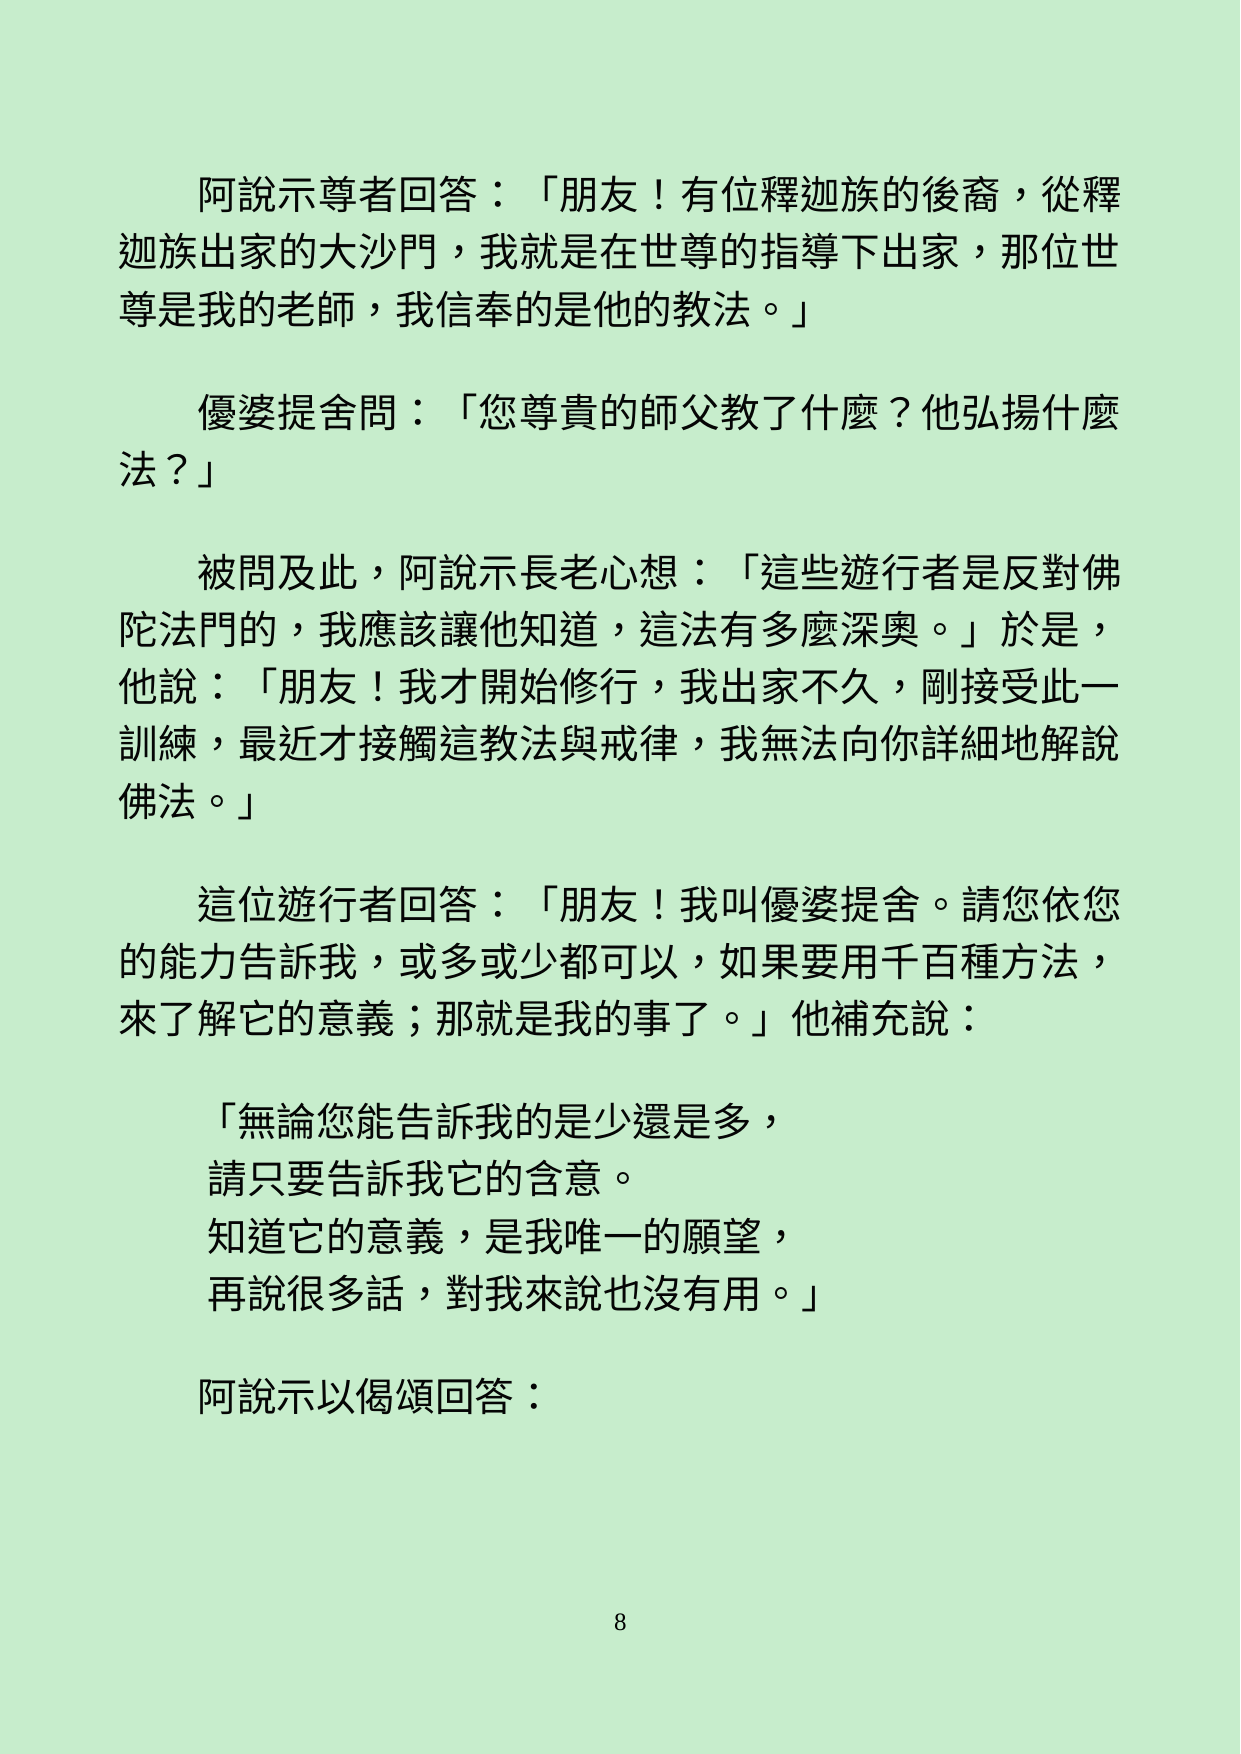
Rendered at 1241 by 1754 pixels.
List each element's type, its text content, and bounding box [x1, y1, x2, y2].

text 被問及此，阿說示長老心想：「這些遊行者是反對佛陀法門的，我應該讓他知道，這法有多麼深奧。」於是，他說：「朋友！我才開始修行，我出家不久，剛接受此一訓練，最近才接觸這教法與戒律，我無法向你詳細地解說佛法。」 [118, 541, 1122, 828]
text 優婆提舍問：「您尊貴的師父教了什麼？他弘揚什麼法？」 [118, 381, 1122, 496]
text 「無論您能告訴我的是少還是多， [118, 1091, 1122, 1148]
text 阿說示尊者回答：「朋友！有位釋迦族的後裔，從釋迦族出家的大沙門，我就是在世尊的指導下出家，那位世尊是我的老師，我信奉的是他的教法。」 [118, 164, 1122, 336]
text 阿說示以偈頌回答： [118, 1365, 1122, 1422]
text 再說很多話，對我來說也沒有用。」 [118, 1262, 1122, 1320]
text 請只要告訴我它的含意。 [118, 1148, 1122, 1205]
text 知道它的意義，是我唯一的願望， [118, 1205, 1122, 1262]
text 這位遊行者回答：「朋友！我叫優婆提舍。請您依您的能力告訴我，或多或少都可以，如果要用千百種方法，來了解它的意義；那就是我的事了。」他補充說： [118, 873, 1122, 1045]
